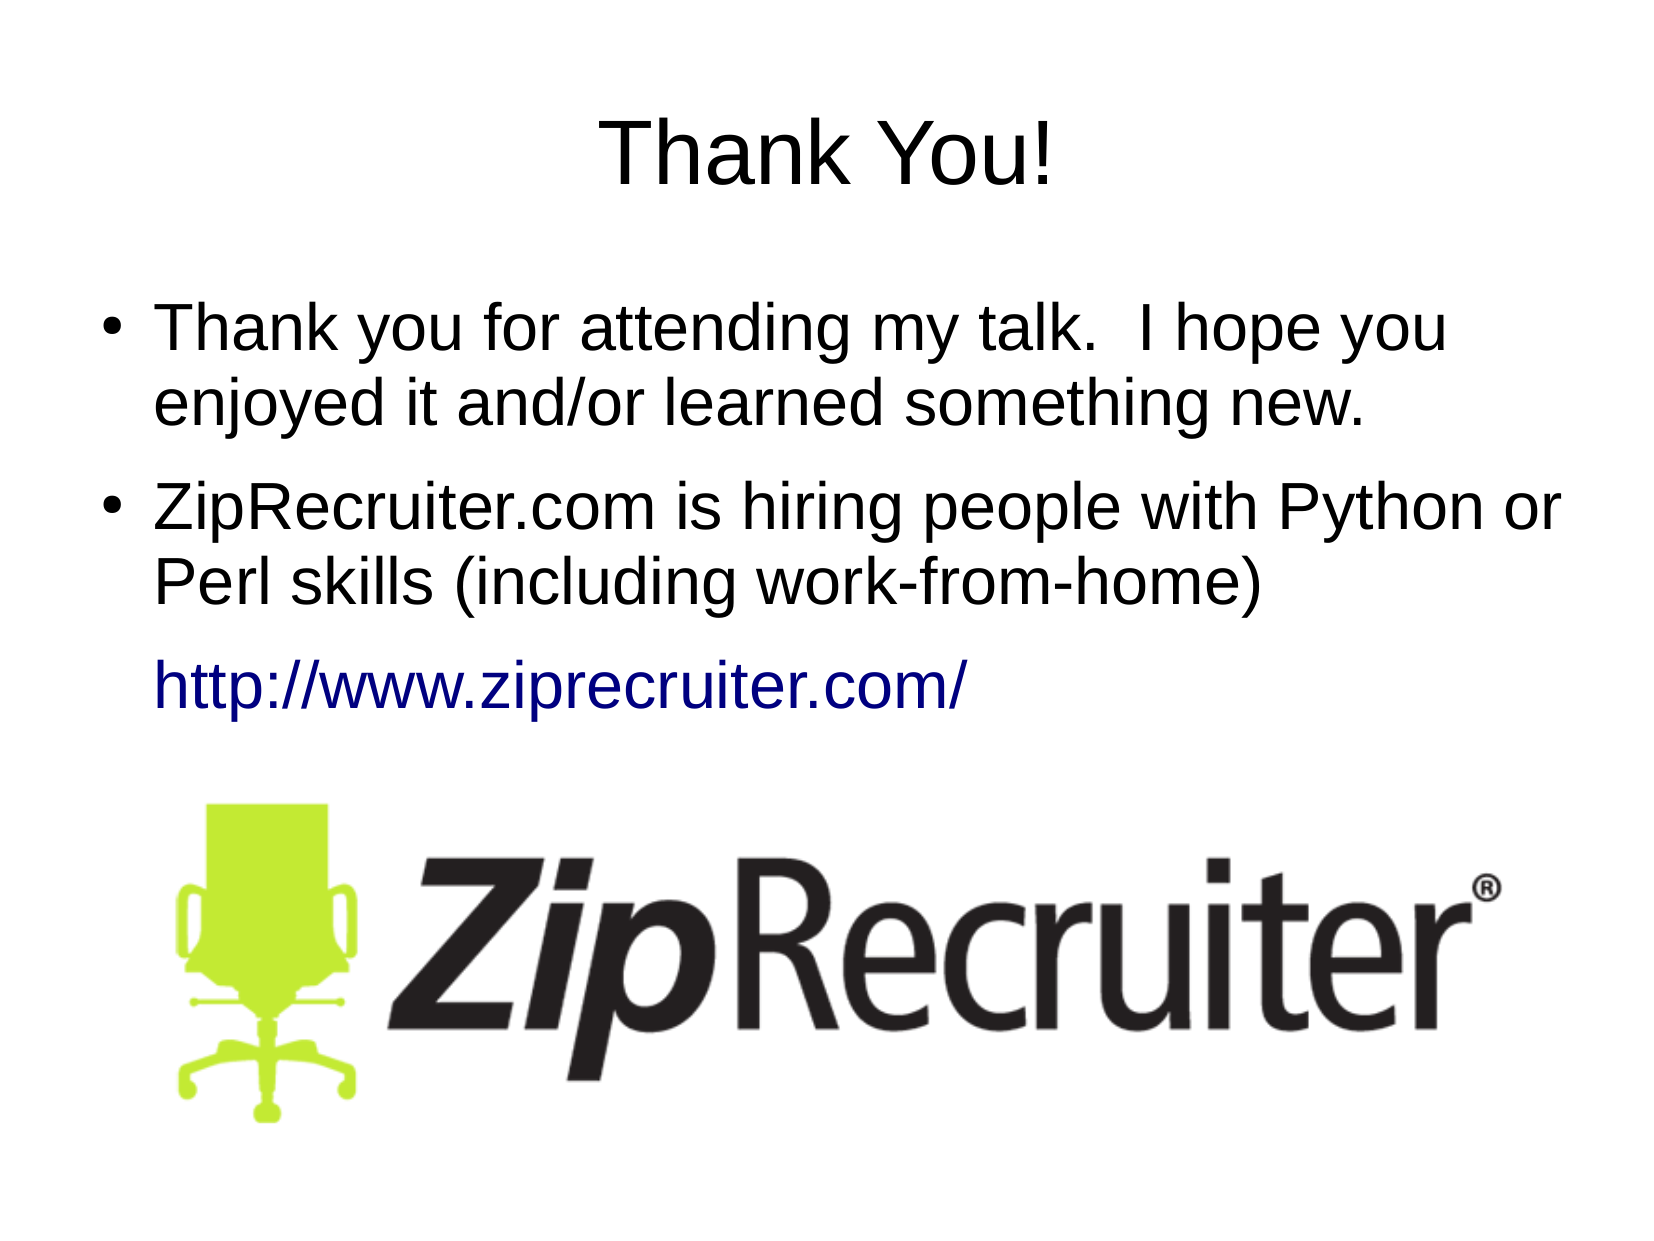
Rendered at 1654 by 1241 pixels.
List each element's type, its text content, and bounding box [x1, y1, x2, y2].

picture [75, 749, 1564, 1178]
title Thank You! [82, 49, 1571, 257]
list Thank you for attending my talk. I hope you enjoyed it and/or learned something new. ZipRecruiter.com is hiring people with Python or Perl skills (including work-from-home) http://www.ziprecruiter.com/ [82, 290, 1571, 1010]
